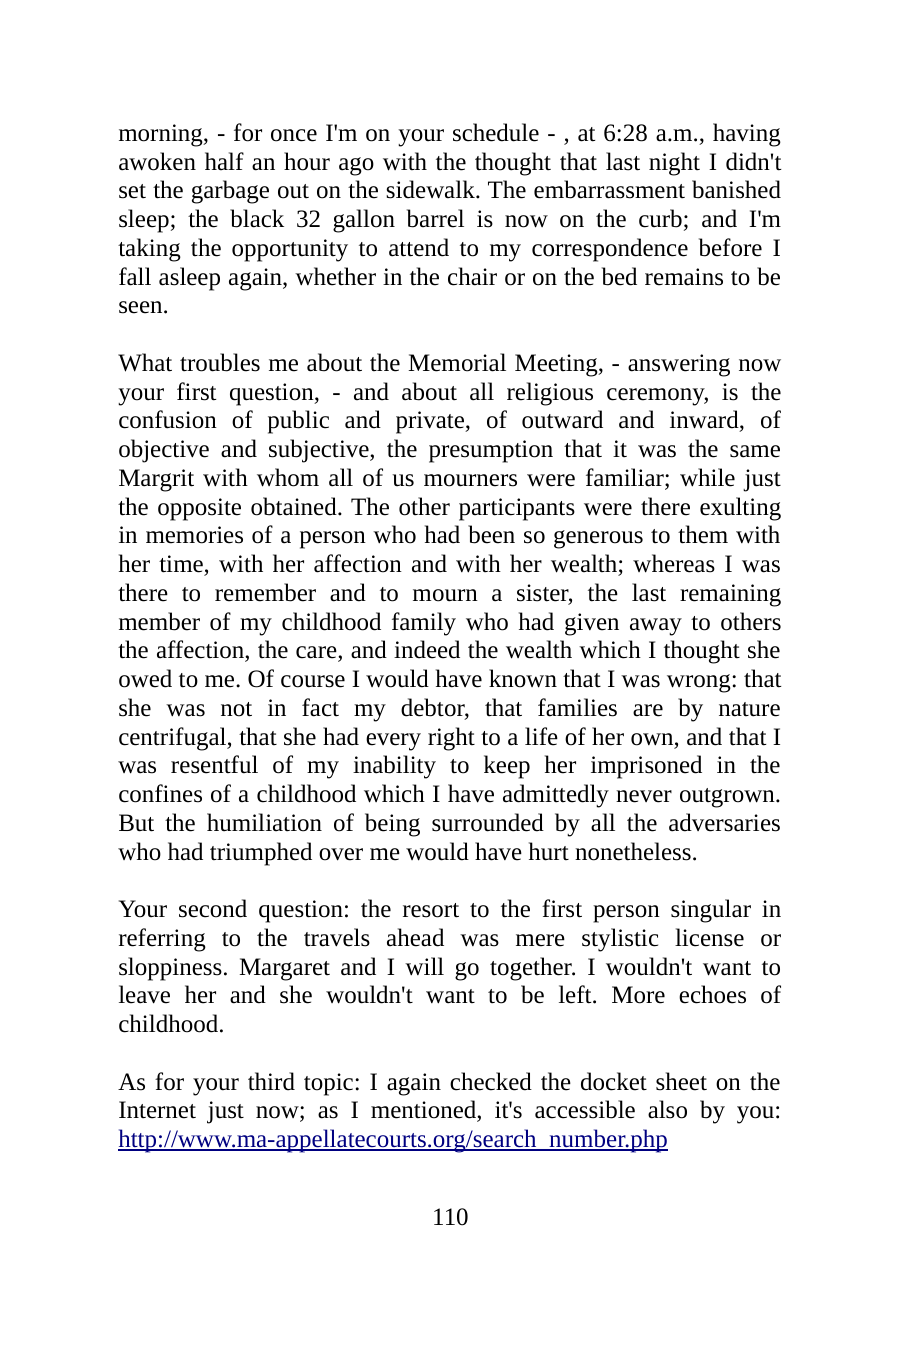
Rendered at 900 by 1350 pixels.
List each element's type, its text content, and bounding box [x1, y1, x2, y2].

text morning, - for once I'm on your schedule - , at 6:28 a.m., having awoken half an hour ago with the thought that last night I didn't set the garbage out on the sidewalk. The embarrassment banished sleep; the black 32 gallon barrel is now on the curb; and I'm taking the opportunity to attend to my correspondence before I fall asleep again, whether in the chair or on the bed remains to be seen. [118, 118, 782, 319]
text What troubles me about the Memorial Meeting, - answering now your first question, - and about all religious ceremony, is the confusion of public and private, of outward and inward, of objective and subjective, the presumption that it was the same Margrit with whom all of us mourners were familiar; while just the opposite obtained. The other participants were there exulting in memories of a person who had been so generous to them with her time, with her affection and with her wealth; whereas I was there to remember and to mourn a sister, the last remaining member of my childhood family who had given away to others the affection, the care, and indeed the wealth which I thought she owed to me. Of course I would have known that I was wrong: that she was not in fact my debtor, that families are by nature centrifugal, that she had every right to a life of her own, and that I was resentful of my inability to keep her imprisoned in the confines of a childhood which I have admittedly never outgrown. But the humiliation of being surrounded by all the adversaries who had triumphed over me would have hurt nonetheless. [118, 348, 782, 866]
text As for your third topic: I again checked the docket sheet on the Internet just now; as I mentioned, it's accessible also by you: http://www.ma-appellatecourts.org/search_number.php [118, 1067, 782, 1153]
text Your second question: the resort to the first person singular in referring to the travels ahead was mere stylistic license or sloppiness. Margaret and I will go together. I wouldn't want to leave her and she wouldn't want to be left. More echoes of childhood. [118, 894, 782, 1038]
